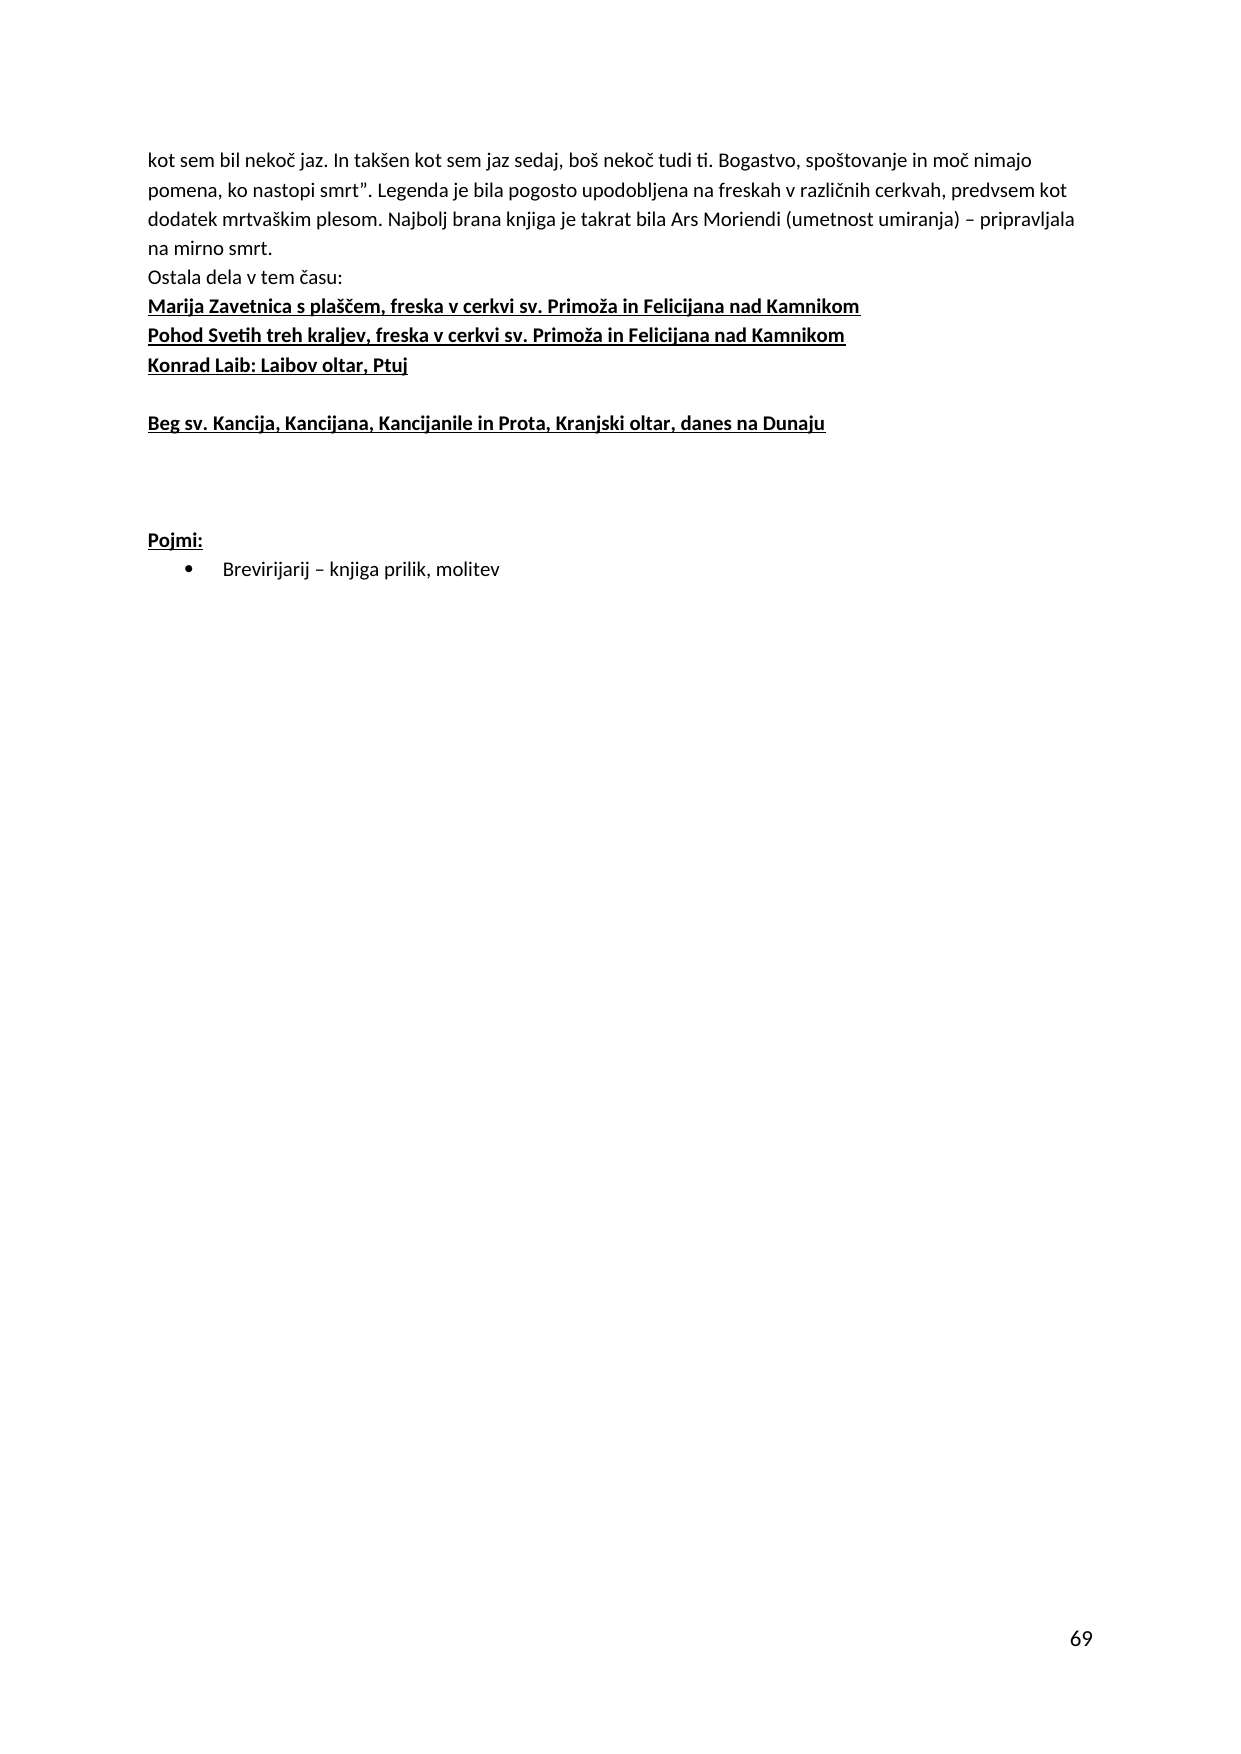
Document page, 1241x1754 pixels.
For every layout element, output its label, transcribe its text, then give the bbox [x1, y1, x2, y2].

text Pojmi: [148, 527, 1093, 552]
text Pohod Svetih treh kraljev, freska v cerkvi sv. Primoža in Felicijana nad Kamnikom [148, 323, 1093, 348]
text Beg sv. Kancija, Kancijana, Kancijanile in Prota, Kranjski oltar, danes na Dunaju [148, 410, 1093, 436]
list Brevirijarij – knjiga prilik, molitev [185, 556, 1093, 581]
text Ostala dela v tem času: [148, 264, 1093, 290]
text Konrad Laib: Laibov oltar, Ptuj [148, 352, 1093, 377]
text kot sem bil nekoč jaz. In takšen kot sem jaz sedaj, boš nekoč tudi ti. Bogastvo, spoštovanje in moč nimajo pomena, ko nastopi smrt”. Legenda je bila pogosto upodobljena na freskah v različnih cerkvah, predvsem kot dodatek mrtvaškim plesom. Najbolj brana knjiga je takrat bila Ars Moriendi (umetnost umiranja) – pripravljala na mirno smrt. [148, 148, 1093, 261]
text Marija Zavetnica s plaščem, freska v cerkvi sv. Primoža in Felicijana nad Kamnikom [148, 293, 1093, 319]
